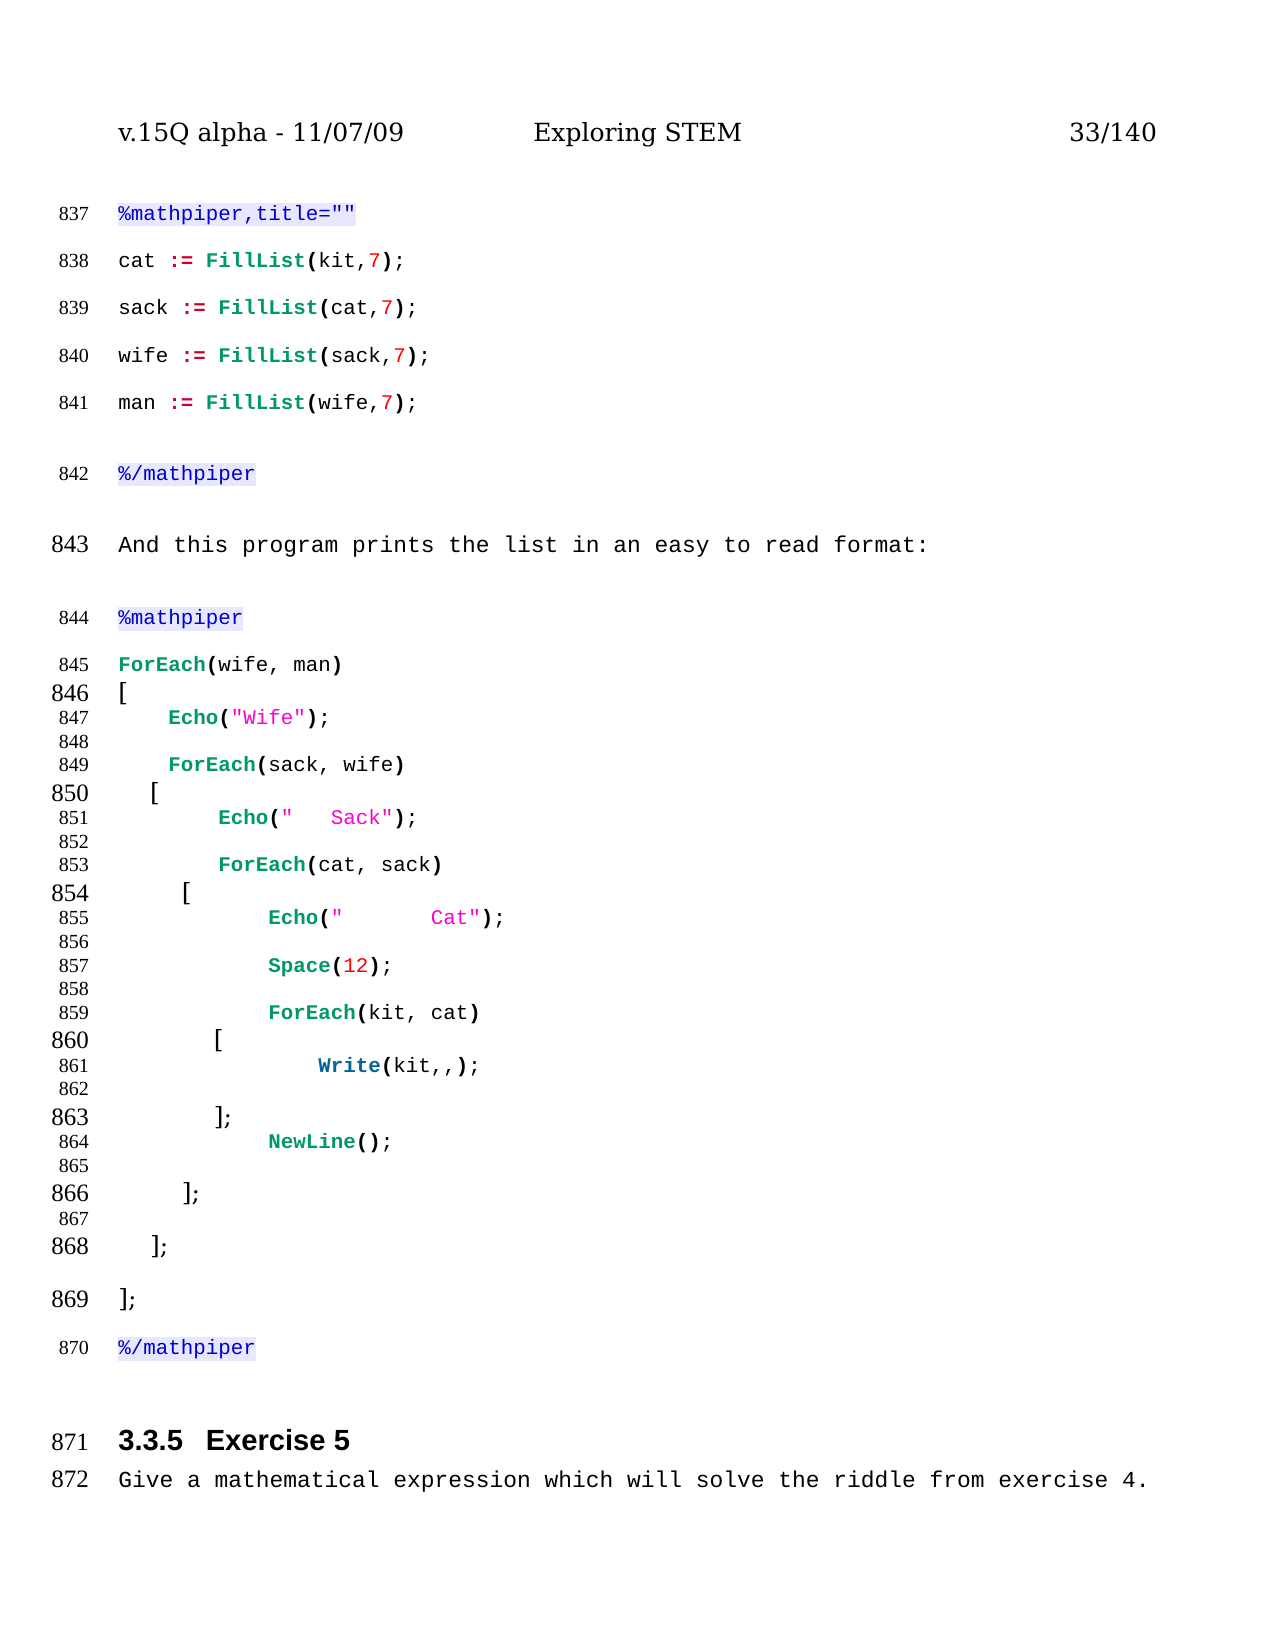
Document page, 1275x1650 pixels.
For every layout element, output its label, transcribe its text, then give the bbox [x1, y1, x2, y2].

text [ [118, 1026, 1157, 1055]
subtitle Exercise 5 [118, 1423, 1157, 1457]
text Echo(" Sack"); [118, 807, 1157, 831]
text NewLine(); [118, 1131, 1157, 1155]
text [ [118, 878, 1157, 907]
text sack := FillList(cat,7); [118, 297, 1157, 321]
text ForEach(kit, cat) [118, 1002, 1157, 1026]
text %mathpiper [118, 607, 1157, 631]
text And this program prints the list in an easy to read format: [118, 534, 1157, 560]
text %/mathpiper [118, 463, 1157, 486]
text Give a mathematical expression which will solve the riddle from exercise 4. [118, 1468, 1157, 1494]
text [ [118, 678, 1157, 707]
text ]; [118, 1178, 1157, 1208]
text ForEach(sack, wife) [118, 754, 1157, 778]
text %/mathpiper [118, 1337, 1157, 1361]
text Echo("Wife"); [118, 707, 1157, 731]
text ]; [118, 1102, 1157, 1131]
text man := FillList(wife,7); [118, 392, 1157, 416]
text Write(kit,,); [118, 1055, 1157, 1078]
text Space(12); [118, 954, 1157, 978]
text ]; [118, 1284, 1157, 1313]
text [ [118, 778, 1157, 807]
text %mathpiper,title="" [118, 203, 1157, 226]
text Echo(" Cat"); [118, 907, 1157, 931]
text wife := FillList(sack,7); [118, 344, 1157, 368]
text cat := FillList(kit,7); [118, 250, 1157, 274]
text ]; [118, 1231, 1157, 1260]
text ForEach(wife, man) [118, 654, 1157, 678]
text ForEach(cat, sack) [118, 854, 1157, 878]
